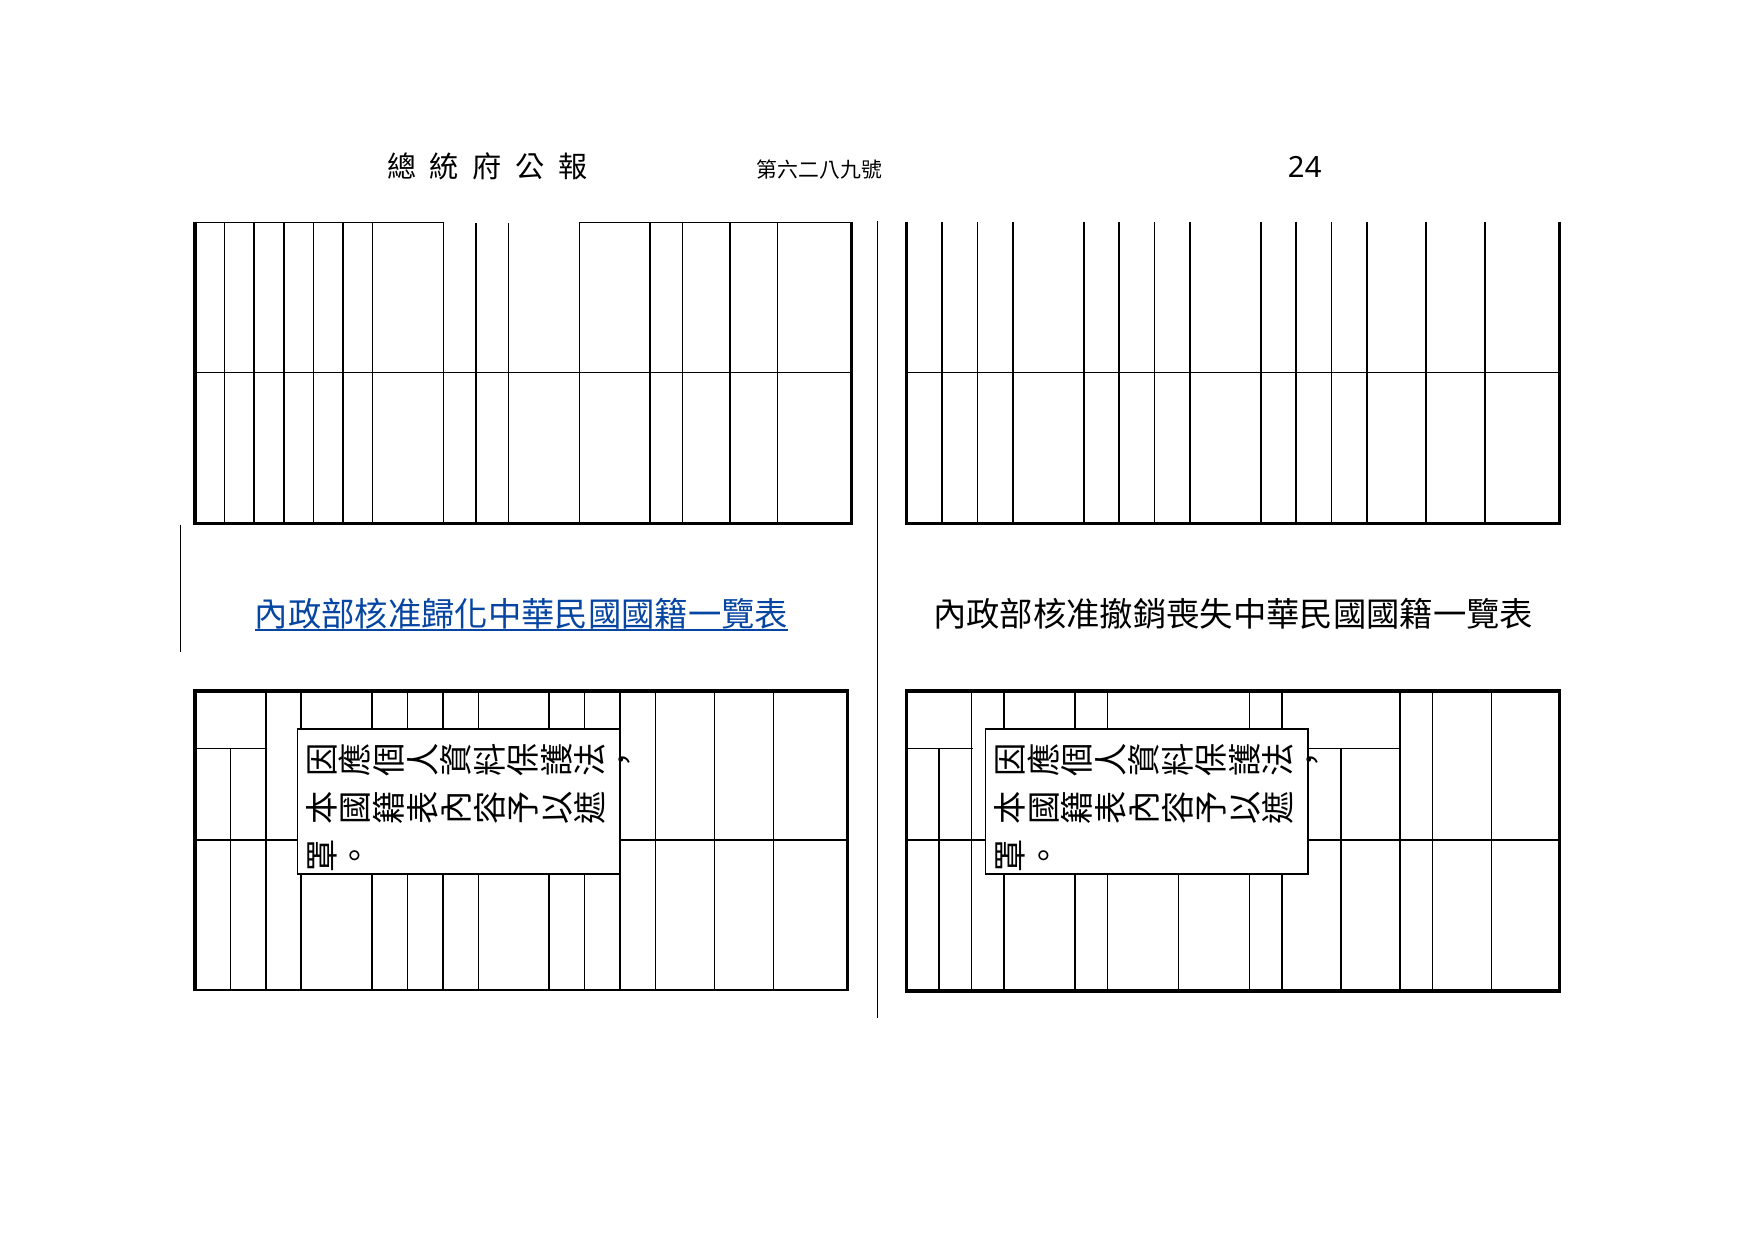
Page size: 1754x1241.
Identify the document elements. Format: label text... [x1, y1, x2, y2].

table_cell [1226, 875, 1249, 989]
table_cell [825, 223, 850, 372]
table_cell [1368, 222, 1396, 372]
table_cell [231, 749, 265, 839]
table_cell [1456, 222, 1484, 372]
table_cell [1076, 875, 1107, 989]
table_cell [801, 223, 824, 372]
table_cell [550, 875, 584, 989]
table_cell [373, 373, 396, 522]
text 內政部核准歸化中華民國國籍一覽表 [195, 525, 847, 652]
table_cell [1456, 373, 1484, 522]
table_cell [444, 222, 476, 372]
table_header [302, 693, 371, 728]
table_header [408, 693, 442, 728]
table_cell [1368, 373, 1396, 522]
table_cell [585, 875, 602, 989]
table_cell [1237, 222, 1260, 372]
table_cell [1214, 373, 1237, 522]
table_cell [1108, 875, 1131, 989]
table_cell [1396, 373, 1425, 522]
table_header [1108, 693, 1249, 728]
table_cell [509, 373, 532, 522]
table_cell [197, 373, 224, 522]
table_cell [373, 223, 396, 372]
table_cell [908, 841, 938, 989]
table_header [1401, 693, 1432, 839]
table_cell [1028, 875, 1051, 989]
table_cell [978, 222, 1012, 372]
table_cell [502, 875, 525, 989]
table_cell [197, 223, 224, 372]
table_cell [525, 875, 548, 989]
table_cell [940, 749, 971, 839]
table_cell [1297, 373, 1331, 522]
table_cell [1085, 373, 1118, 522]
table_cell [1370, 841, 1399, 989]
table_cell [479, 875, 502, 989]
table_cell [943, 373, 977, 522]
table_header [267, 693, 300, 839]
table_header [656, 693, 714, 839]
table_cell [706, 223, 729, 372]
table_cell [683, 373, 706, 522]
table_cell [621, 841, 655, 989]
table_cell [231, 841, 265, 989]
table_cell [302, 875, 325, 989]
table_cell [1191, 373, 1213, 522]
table_cell [1486, 222, 1558, 372]
table_cell [651, 223, 682, 372]
table_cell [1155, 222, 1189, 372]
table_header [550, 693, 584, 728]
table_cell [255, 373, 283, 522]
table_header [908, 693, 971, 748]
table_cell [1250, 875, 1281, 989]
table_cell [1342, 841, 1370, 989]
table_cell [255, 223, 283, 372]
table_cell [225, 373, 253, 522]
table_header [972, 693, 1003, 839]
table_cell [373, 875, 407, 989]
table_cell [754, 223, 777, 372]
table_cell [580, 373, 603, 522]
table_cell [556, 373, 579, 522]
table_cell [1311, 841, 1340, 989]
table_cell [908, 222, 941, 372]
table_cell [508, 222, 532, 372]
table_cell [1342, 749, 1399, 839]
table_cell [1332, 222, 1366, 372]
table_cell [685, 841, 714, 989]
table_header [715, 693, 773, 839]
table_cell [731, 223, 754, 372]
table_cell [348, 875, 371, 989]
table_header [1492, 693, 1558, 839]
table_cell [1237, 373, 1260, 522]
table_cell [225, 223, 253, 372]
table_cell [1427, 373, 1456, 522]
table_cell [683, 223, 706, 372]
table_cell [656, 841, 685, 989]
table_cell [532, 222, 556, 372]
table_cell [197, 841, 230, 989]
text 內政部核准撤銷喪失中華民國國籍一覽表 [907, 525, 1559, 652]
table_cell [1262, 373, 1295, 522]
table_header [1283, 693, 1399, 748]
table_cell [1036, 222, 1060, 372]
table_cell [532, 373, 556, 522]
table_cell [778, 373, 801, 522]
table_cell [943, 222, 977, 372]
table_cell [420, 373, 443, 522]
table_cell [556, 222, 579, 372]
table_cell [325, 875, 348, 989]
table_cell [1155, 373, 1189, 522]
table_header [197, 693, 265, 748]
table_cell [731, 373, 754, 522]
table_cell [477, 373, 508, 522]
table_cell [744, 841, 773, 989]
table_cell [1524, 841, 1558, 989]
table_cell [715, 841, 744, 989]
table_cell [1309, 749, 1340, 839]
table_cell [1051, 875, 1074, 989]
table_header [621, 693, 655, 839]
table_cell [1492, 841, 1524, 989]
table_cell [1120, 373, 1154, 522]
table_header [1250, 693, 1281, 728]
table_cell [1396, 222, 1425, 372]
table_cell [408, 875, 442, 989]
table_cell [1179, 875, 1202, 989]
table_header [585, 693, 619, 728]
table_cell [580, 223, 603, 372]
table_cell [285, 373, 313, 522]
table_cell [1060, 373, 1083, 522]
table_cell [444, 373, 475, 522]
table_cell [396, 373, 420, 522]
table_cell [344, 223, 372, 372]
table_cell [1202, 875, 1226, 989]
table_cell [706, 373, 729, 522]
table_cell [1427, 222, 1456, 372]
table_cell [1214, 222, 1237, 372]
table_cell [420, 223, 443, 372]
table_cell [627, 223, 649, 372]
table_cell [344, 373, 372, 522]
table_cell [1283, 841, 1311, 989]
table_header [1433, 693, 1491, 839]
table_cell [1433, 841, 1462, 989]
table_header [1005, 693, 1074, 728]
table_cell [627, 373, 649, 522]
table_cell [825, 373, 850, 522]
table_cell [1131, 875, 1155, 989]
table_cell [972, 841, 1003, 989]
table_cell [602, 875, 619, 989]
table_header [373, 693, 407, 728]
table_cell [1262, 222, 1295, 372]
table_cell [1155, 875, 1178, 989]
table_cell [778, 223, 801, 372]
table_header [444, 693, 478, 728]
table_cell [285, 223, 313, 372]
table_cell [774, 841, 846, 989]
table_cell [1332, 373, 1366, 522]
table_cell [1486, 373, 1558, 522]
table_cell [603, 373, 627, 522]
table_cell [267, 841, 300, 989]
table_header [774, 693, 846, 839]
table_cell [476, 222, 508, 372]
table_cell [197, 749, 230, 839]
table_cell [1120, 222, 1154, 372]
table_cell [314, 223, 342, 372]
table_cell [978, 373, 1012, 522]
table_cell [754, 373, 777, 522]
table_cell [444, 875, 478, 989]
table_cell [1462, 841, 1491, 989]
table_cell [908, 749, 938, 839]
table_cell [1036, 373, 1060, 522]
table_header [1076, 693, 1107, 728]
table_cell [1014, 222, 1036, 372]
table_cell [1191, 222, 1213, 372]
table_cell [651, 373, 682, 522]
table_cell [801, 373, 824, 522]
table_cell [908, 373, 941, 522]
table_cell [1060, 222, 1083, 372]
table_header [479, 693, 548, 728]
table_cell [314, 373, 342, 522]
table_cell [396, 223, 420, 372]
table_cell [1401, 841, 1432, 989]
table_cell [1085, 222, 1118, 372]
table_cell [1005, 875, 1028, 989]
table_cell [1014, 373, 1036, 522]
table_cell [1297, 222, 1331, 372]
table_cell [940, 841, 971, 989]
table_cell [603, 223, 627, 372]
